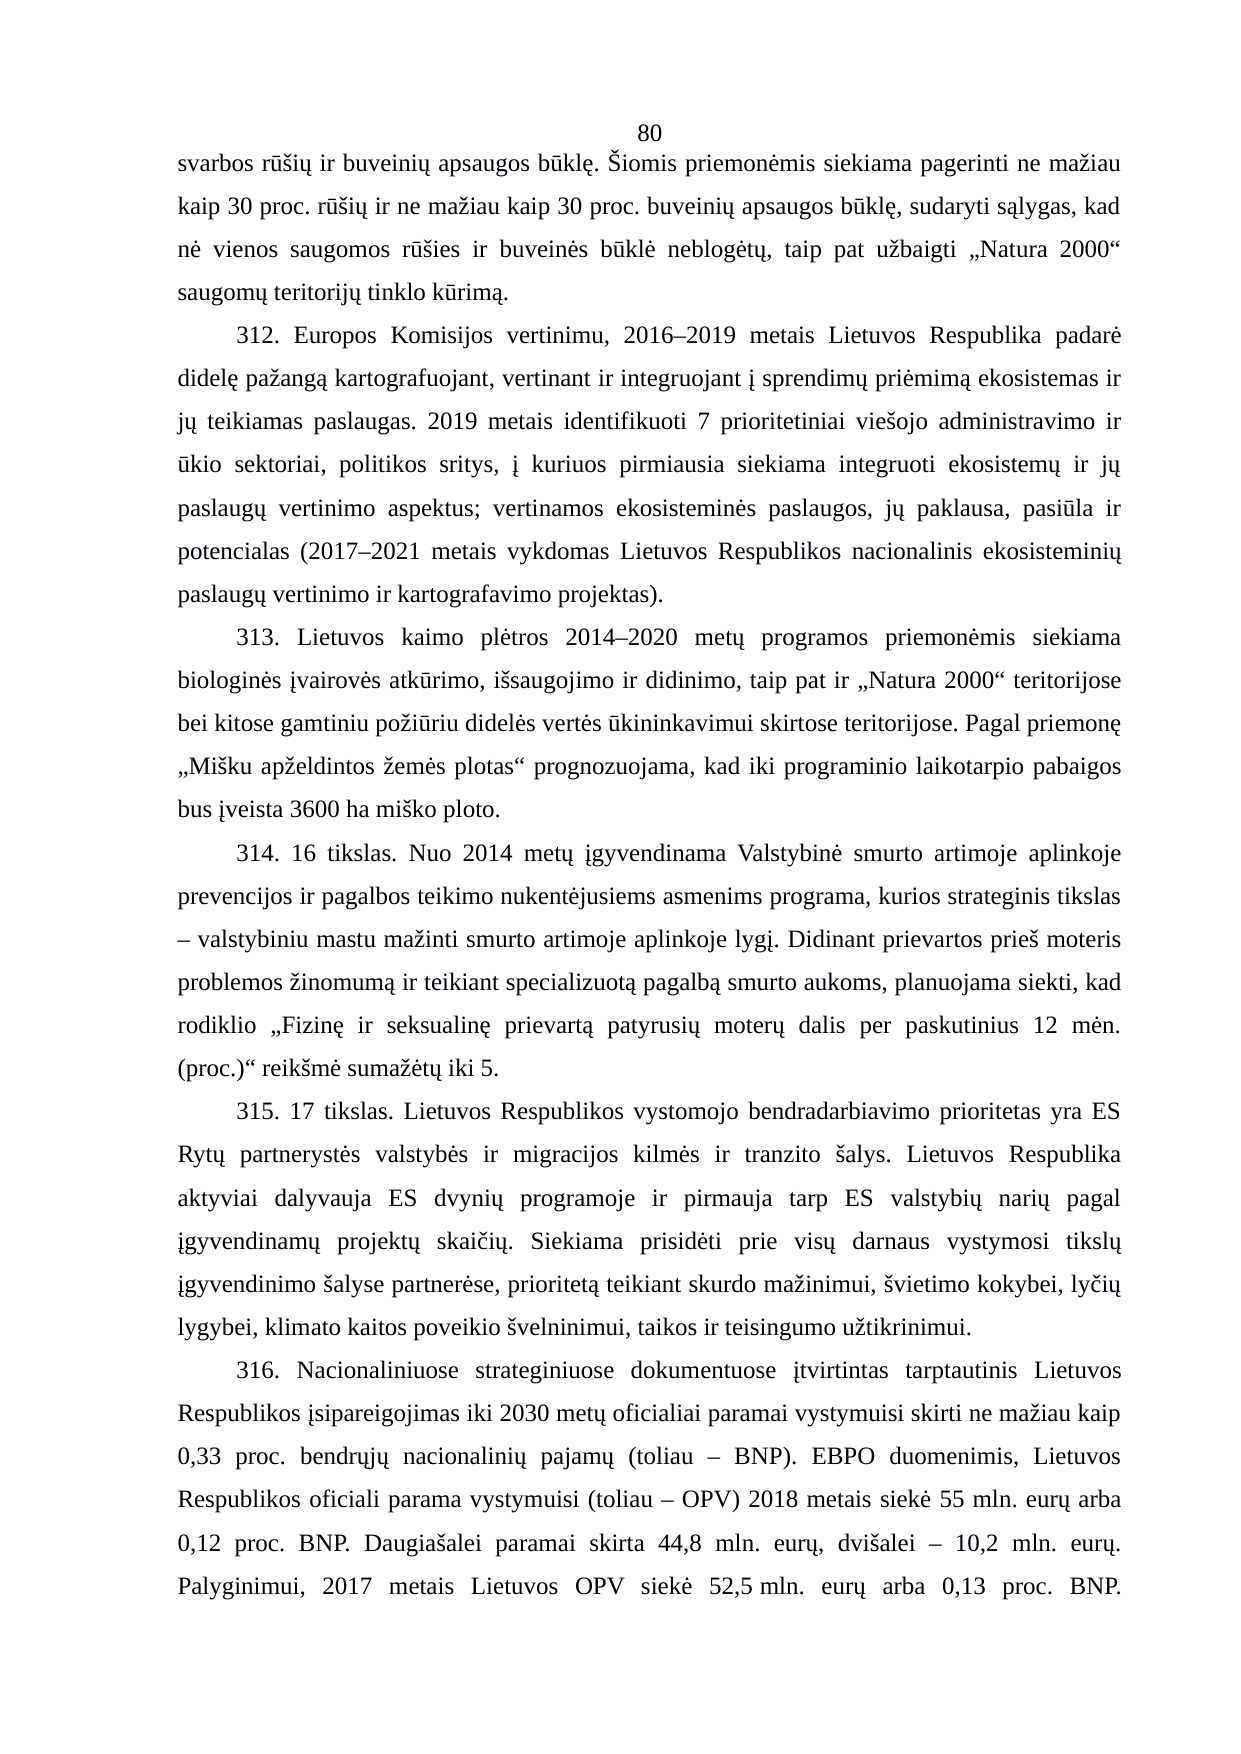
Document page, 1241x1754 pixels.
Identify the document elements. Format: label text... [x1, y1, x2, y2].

text 315. 17 tikslas. Lietuvos Respublikos vystomojo bendradarbiavimo prioritetas yra ES Rytų partnerystės valstybės ir migracijos kilmės ir tranzito šalys. Lietuvos Respublika aktyviai dalyvauja ES dvynių programoje ir pirmauja tarp ES valstybių narių pagal įgyvendinamų projektų skaičių. Siekiama prisidėti prie visų darnaus vystymosi tikslų įgyvendinimo šalyse partnerėse, prioritetą teikiant skurdo mažinimui, švietimo kokybei, lyčių lygybei, klimato kaitos poveikio švelninimui, taikos ir teisingumo užtikrinimui. [177, 1096, 1122, 1341]
text svarbos rūšių ir buveinių apsaugos būklę. Šiomis priemonėmis siekiama pagerinti ne mažiau kaip 30 proc. rūšių ir ne mažiau kaip 30 proc. buveinių apsaugos būklę, sudaryti sąlygas, kad nė vienos saugomos rūšies ir buveinės būklė neblogėtų, taip pat užbaigti „Natura 2000“ saugomų teritorijų tinklo kūrimą. [177, 148, 1122, 306]
text 313. Lietuvos kaimo plėtros 2014–2020 metų programos priemonėmis siekiama biologinės įvairovės atkūrimo, išsaugojimo ir didinimo, taip pat ir „Natura 2000“ teritorijose bei kitose gamtiniu požiūriu didelės vertės ūkininkavimui skirtose teritorijose. Pagal priemonę „Mišku apželdintos žemės plotas“ prognozuojama, kad iki programinio laikotarpio pabaigos bus įveista 3600 ha miško ploto. [177, 622, 1122, 823]
text 316. Nacionaliniuose strateginiuose dokumentuose įtvirtintas tarptautinis Lietuvos Respublikos įsipareigojimas iki 2030 metų oficialiai paramai vystymuisi skirti ne mažiau kaip 0,33 proc. bendrųjų nacionalinių pajamų (toliau – BNP). EBPO duomenimis, Lietuvos Respublikos oficiali parama vystymuisi (toliau – OPV) 2018 metais siekė 55 mln. eurų arba 0,12 proc. BNP. Daugiašalei paramai skirta 44,8 mln. eurų, dvišalei – 10,2 mln. eurų. Palyginimui, 2017 metais Lietuvos OPV siekė 52,5 mln. eurų arba 0,13 proc. BNP. [177, 1355, 1122, 1599]
text 314. 16 tikslas. Nuo 2014 metų įgyvendinama Valstybinė smurto artimoje aplinkoje prevencijos ir pagalbos teikimo nukentėjusiems asmenims programa, kurios strateginis tikslas – valstybiniu mastu mažinti smurto artimoje aplinkoje lygį. Didinant prievartos prieš moteris problemos žinomumą ir teikiant specializuotą pagalbą smurto aukoms, planuojama siekti, kad rodiklio „Fizinę ir seksualinę prievartą patyrusių moterų dalis per paskutinius 12 mėn. (proc.)“ reikšmė sumažėtų iki 5. [177, 838, 1122, 1082]
text 312. Europos Komisijos vertinimu, 2016–2019 metais Lietuvos Respublika padarė didelę pažangą kartografuojant, vertinant ir integruojant į sprendimų priėmimą ekosistemas ir jų teikiamas paslaugas. 2019 metais identifikuoti 7 prioritetiniai viešojo administravimo ir ūkio sektoriai, politikos sritys, į kuriuos pirmiausia siekiama integruoti ekosistemų ir jų paslaugų vertinimo aspektus; vertinamos ekosisteminės paslaugos, jų paklausa, pasiūla ir potencialas (2017–2021 metais vykdomas Lietuvos Respublikos nacionalinis ekosisteminių paslaugų vertinimo ir kartografavimo projektas). [177, 320, 1122, 608]
